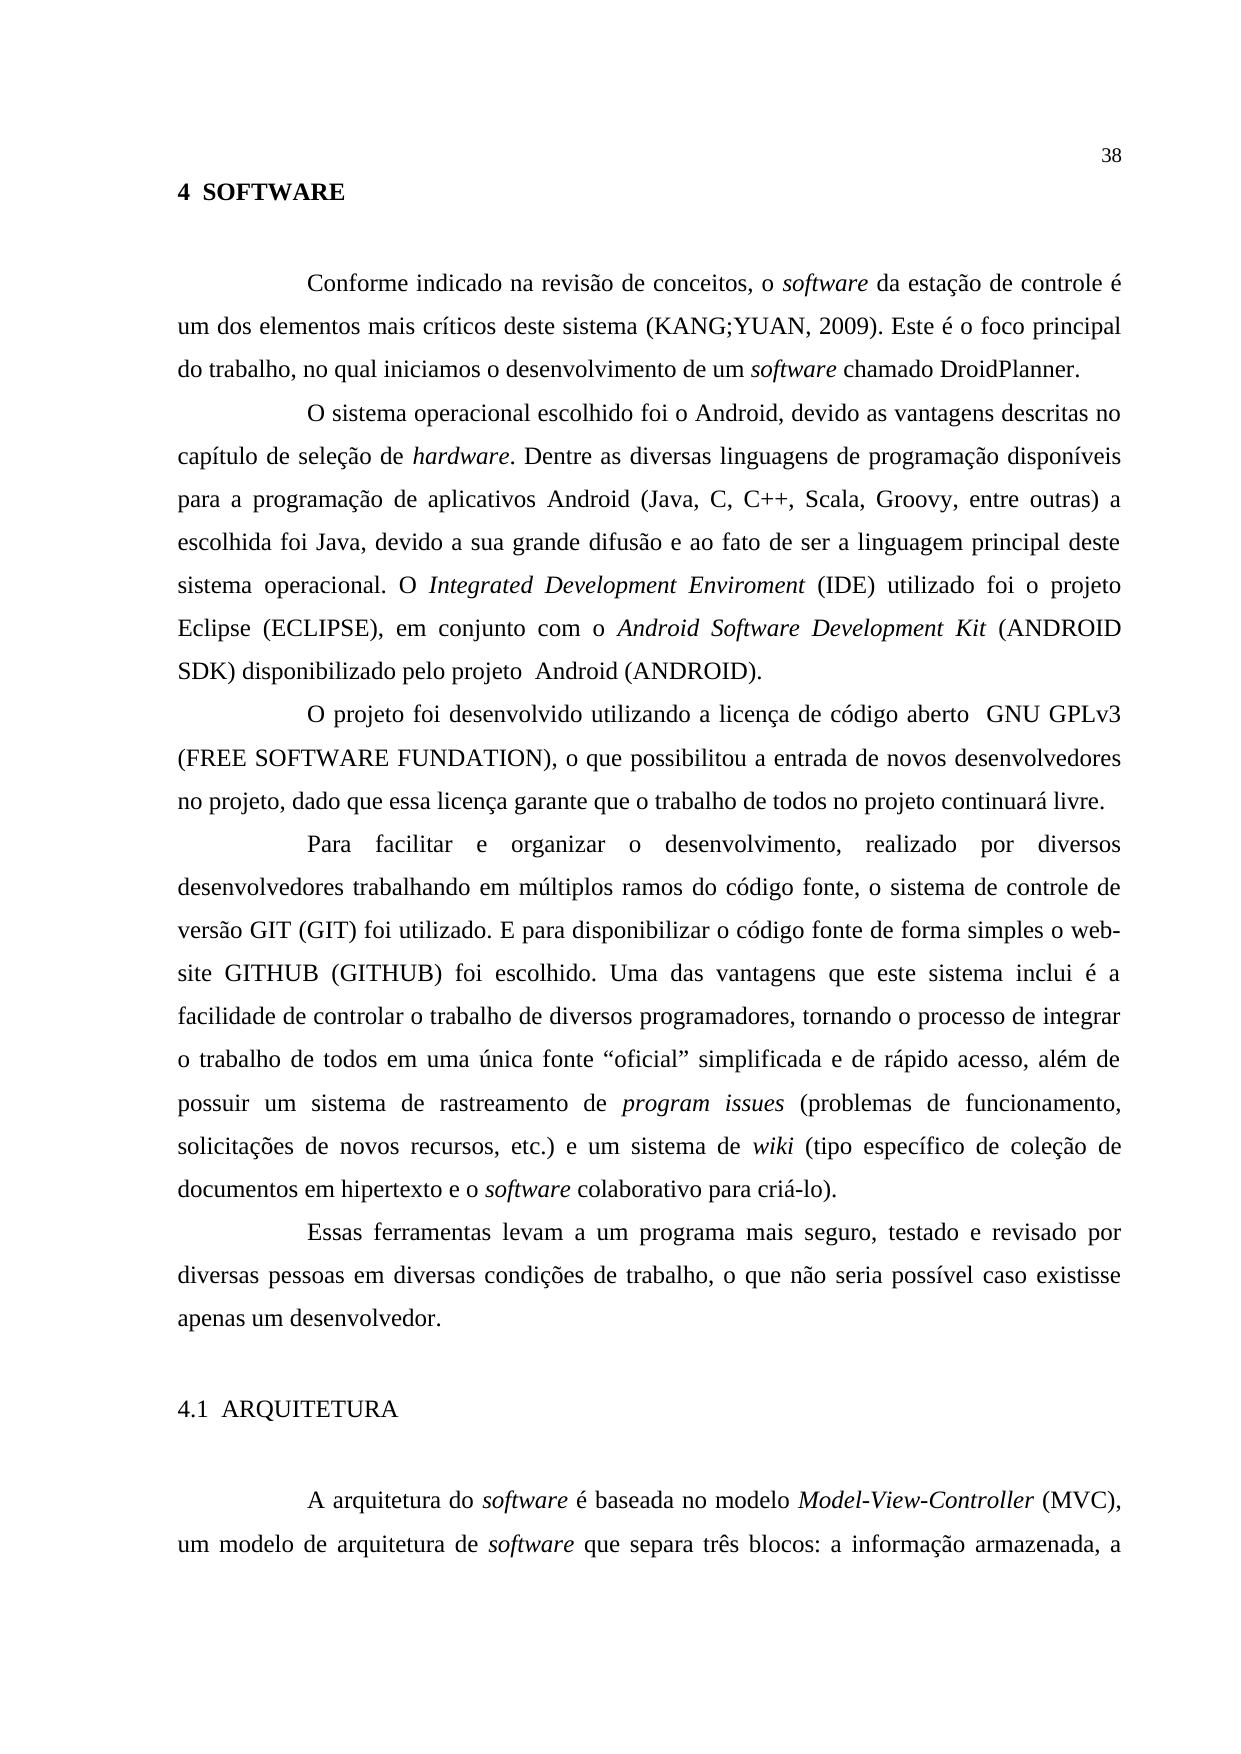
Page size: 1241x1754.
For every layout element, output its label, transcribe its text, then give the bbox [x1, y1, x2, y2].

subtitle Software [177, 177, 1122, 206]
text Essas ferramentas levam a um programa mais seguro, testado e revisado por diversas pessoas em diversas condições de trabalho, o que não seria possível caso existisse apenas um desenvolvedor. [177, 1217, 1122, 1332]
text O sistema operacional escolhido foi o Android, devido as vantagens descritas no capítulo de seleção de hardware. Dentre as diversas linguagens de programação disponíveis para a programação de aplicativos Android (Java, C, C++, Scala, Groovy, entre outras) a escolhida foi Java, devido a sua grande difusão e ao fato de ser a linguagem principal deste sistema operacional. O Integrated Development Enviroment (IDE) utilizado foi o projeto Eclipse (ECLIPSE), em conjunto com o Android Software Development Kit (ANDROID SDK) disponibilizado pelo projeto Android (ANDROID). [177, 398, 1122, 685]
text Conforme indicado na revisão de conceitos, o software da estação de controle é um dos elementos mais críticos deste sistema (KANG;YUAN, 2009). Este é o foco principal do trabalho, no qual iniciamos o desenvolvimento de um software chamado DroidPlanner. [177, 268, 1122, 383]
text A arquitetura do software é baseada no modelo Model-View-Controller (MVC), um modelo de arquitetura de software que separa três blocos: a informação armazenada, a [177, 1486, 1122, 1557]
text O projeto foi desenvolvido utilizando a licença de código aberto GNU GPLv3 (FREE SOFTWARE FUNDATION), o que possibilitou a entrada de novos desenvolvedores no projeto, dado que essa licença garante que o trabalho de todos no projeto continuará livre. [177, 699, 1122, 814]
subtitle Arquitetura [177, 1394, 1122, 1423]
text Para facilitar e organizar o desenvolvimento, realizado por diversos desenvolvedores trabalhando em múltiplos ramos do código fonte, o sistema de controle de versão GIT (GIT) foi utilizado. E para disponibilizar o código fonte de forma simples o web-site GITHUB (GITHUB) foi escolhido. Uma das vantagens que este sistema inclui é a facilidade de controlar o trabalho de diversos programadores, tornando o processo de integrar o trabalho de todos em uma única fonte “oficial” simplificada e de rápido acesso, além de possuir um sistema de rastreamento de program issues (problemas de funcionamento, solicitações de novos recursos, etc.) e um sistema de wiki (tipo específico de coleção de documentos em hipertexto e o software colaborativo para criá-lo). [177, 829, 1122, 1203]
